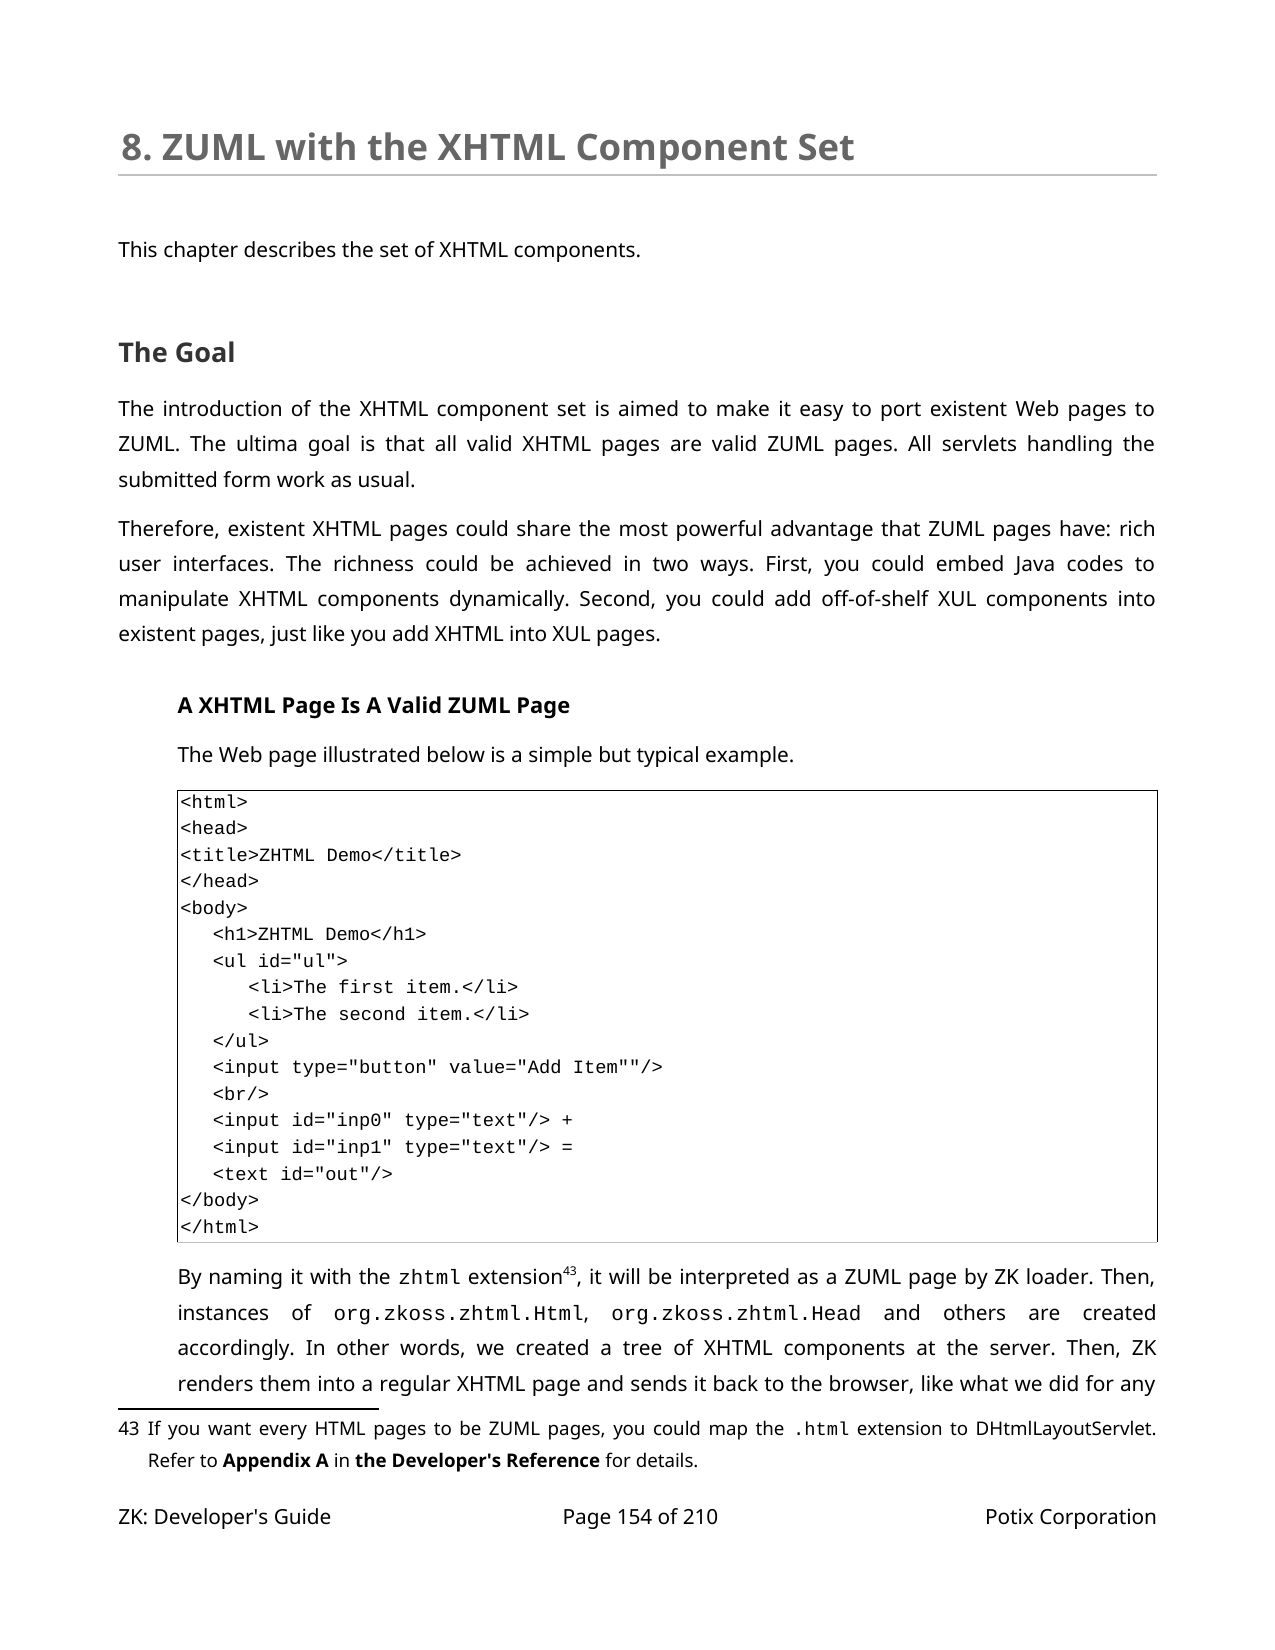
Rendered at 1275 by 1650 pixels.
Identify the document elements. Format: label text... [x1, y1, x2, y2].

text The Web page illustrated below is a simple but typical example. [177, 741, 1157, 769]
text The introduction of the XHTML component set is aimed to make it easy to port existent Web pages to ZUML. The ultima goal is that all valid XHTML pages are valid ZUML pages. All servlets handling the submitted form work as usual. [118, 394, 1157, 493]
subtitle The Goal [118, 334, 1157, 371]
text By naming it with the zhtml extension, it will be interpreted as a ZUML page by ZK loader. Then, instances of org.zkoss.zhtml.Html, org.zkoss.zhtml.Head and others are created accordingly. In other words, we created a tree of XHTML components at the server. Then, ZK renders them into a regular XHTML page and sends it back to the browser, like what we did for any [177, 1262, 1157, 1397]
subtitle 8. ZUML with the XHTML Component Set [118, 118, 1157, 174]
subtitle A XHTML Page Is A Valid ZUML Page [177, 690, 1157, 720]
text This chapter describes the set of XHTML components. [118, 235, 1157, 263]
text If you want every HTML pages to be ZUML pages, you could map the .html extension to DHtmlLayoutServlet. Refer to Appendix A in the Developer's Reference for details. [118, 1415, 1157, 1473]
text <html> <head> <title>ZHTML Demo</title> </head> <body> <h1>ZHTML Demo</h1> <ul id="ul"> <li>The first item.</li> <li>The second item.</li> </ul> <input type="button" value="Add Item""/> <br/> <input id="inp0" type="text"/> + <input id="inp1" type="text"/> = <text id="out"/> </body> </html> [178, 791, 1157, 1242]
text Therefore, existent XHTML pages could share the most powerful advantage that ZUML pages have: rich user interfaces. The richness could be achieved in two ways. First, you could embed Java codes to manipulate XHTML components dynamically. Second, you could add off-of-shelf XUL components into existent pages, just like you add XHTML into XUL pages. [118, 514, 1157, 647]
